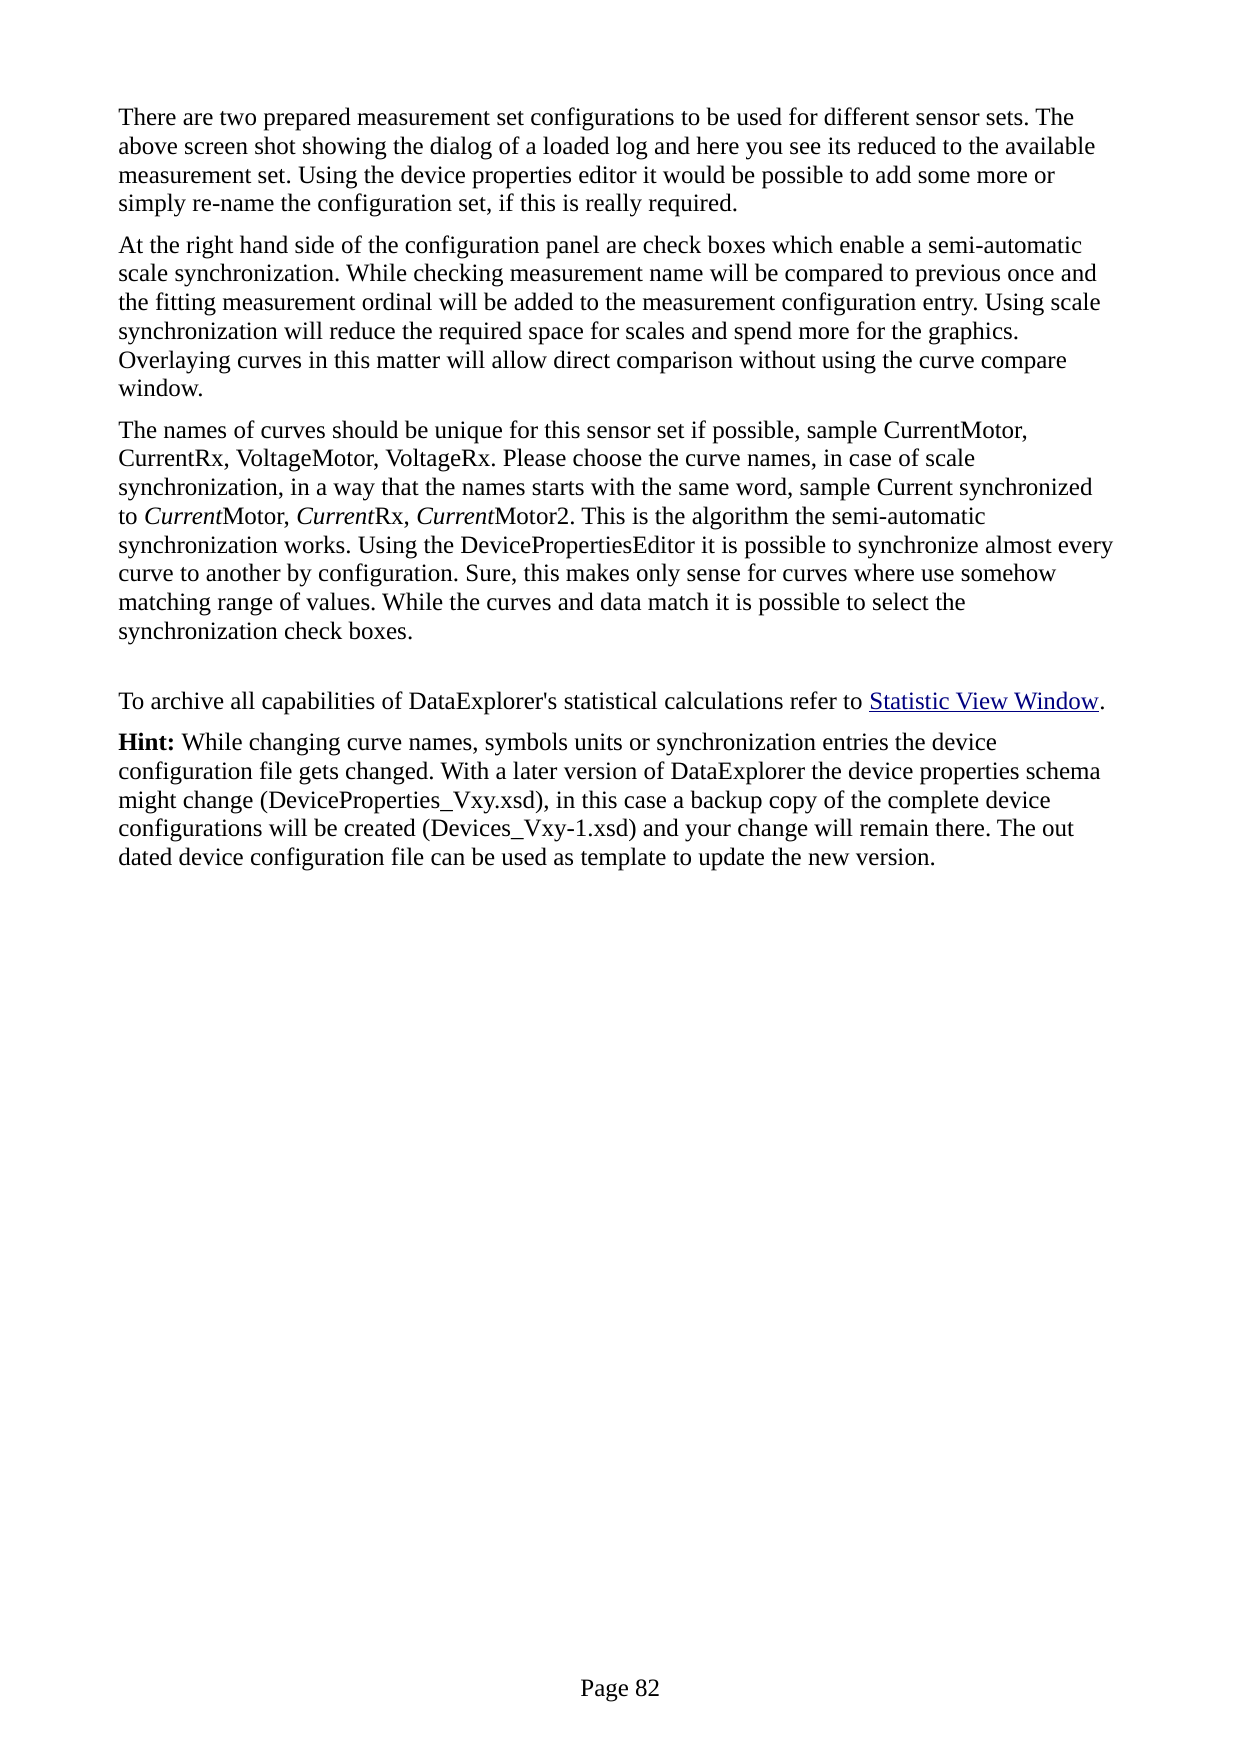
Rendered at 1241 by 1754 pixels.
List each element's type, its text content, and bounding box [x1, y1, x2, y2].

text There are two prepared measurement set configurations to be used for different sensor sets. The above screen shot showing the dialog of a loaded log and here you see its reduced to the available measurement set. Using the device properties editor it would be possible to add some more or simply re-name the configuration set, if this is really required. [118, 102, 1122, 217]
text Hint: While changing curve names, symbols units or synchronization entries the device configuration file gets changed. With a later version of DataExplorer the device properties schema might change (DeviceProperties_Vxy.xsd), in this case a backup copy of the complete device configurations will be created (Devices_Vxy-1.xsd) and your change will remain there. The out dated device configuration file can be used as template to update the new version. [118, 727, 1122, 871]
text At the right hand side of the configuration panel are check boxes which enable a semi-automatic scale synchronization. While checking measurement name will be compared to previous once and the fitting measurement ordinal will be added to the measurement configuration entry. Using scale synchronization will reduce the required space for scales and spend more for the graphics. Overlaying curves in this matter will allow direct comparison without using the curve compare window. [118, 230, 1122, 402]
text The names of curves should be unique for this sensor set if possible, sample CurrentMotor, CurrentRx, VoltageMotor, VoltageRx. Please choose the curve names, in case of scale synchronization, in a way that the names starts with the same word, sample Current synchronized to CurrentMotor, CurrentRx, CurrentMotor2. This is the algorithm the semi-automatic synchronization works. Using the DevicePropertiesEditor it is possible to synchronize almost every curve to another by configuration. Sure, this makes only sense for curves where use somehow matching range of values. While the curves and data match it is possible to select the synchronization check boxes. [118, 415, 1122, 645]
text To archive all capabilities of DataExplorer's statistical calculations refer to Statistic View Window. [118, 657, 1122, 715]
